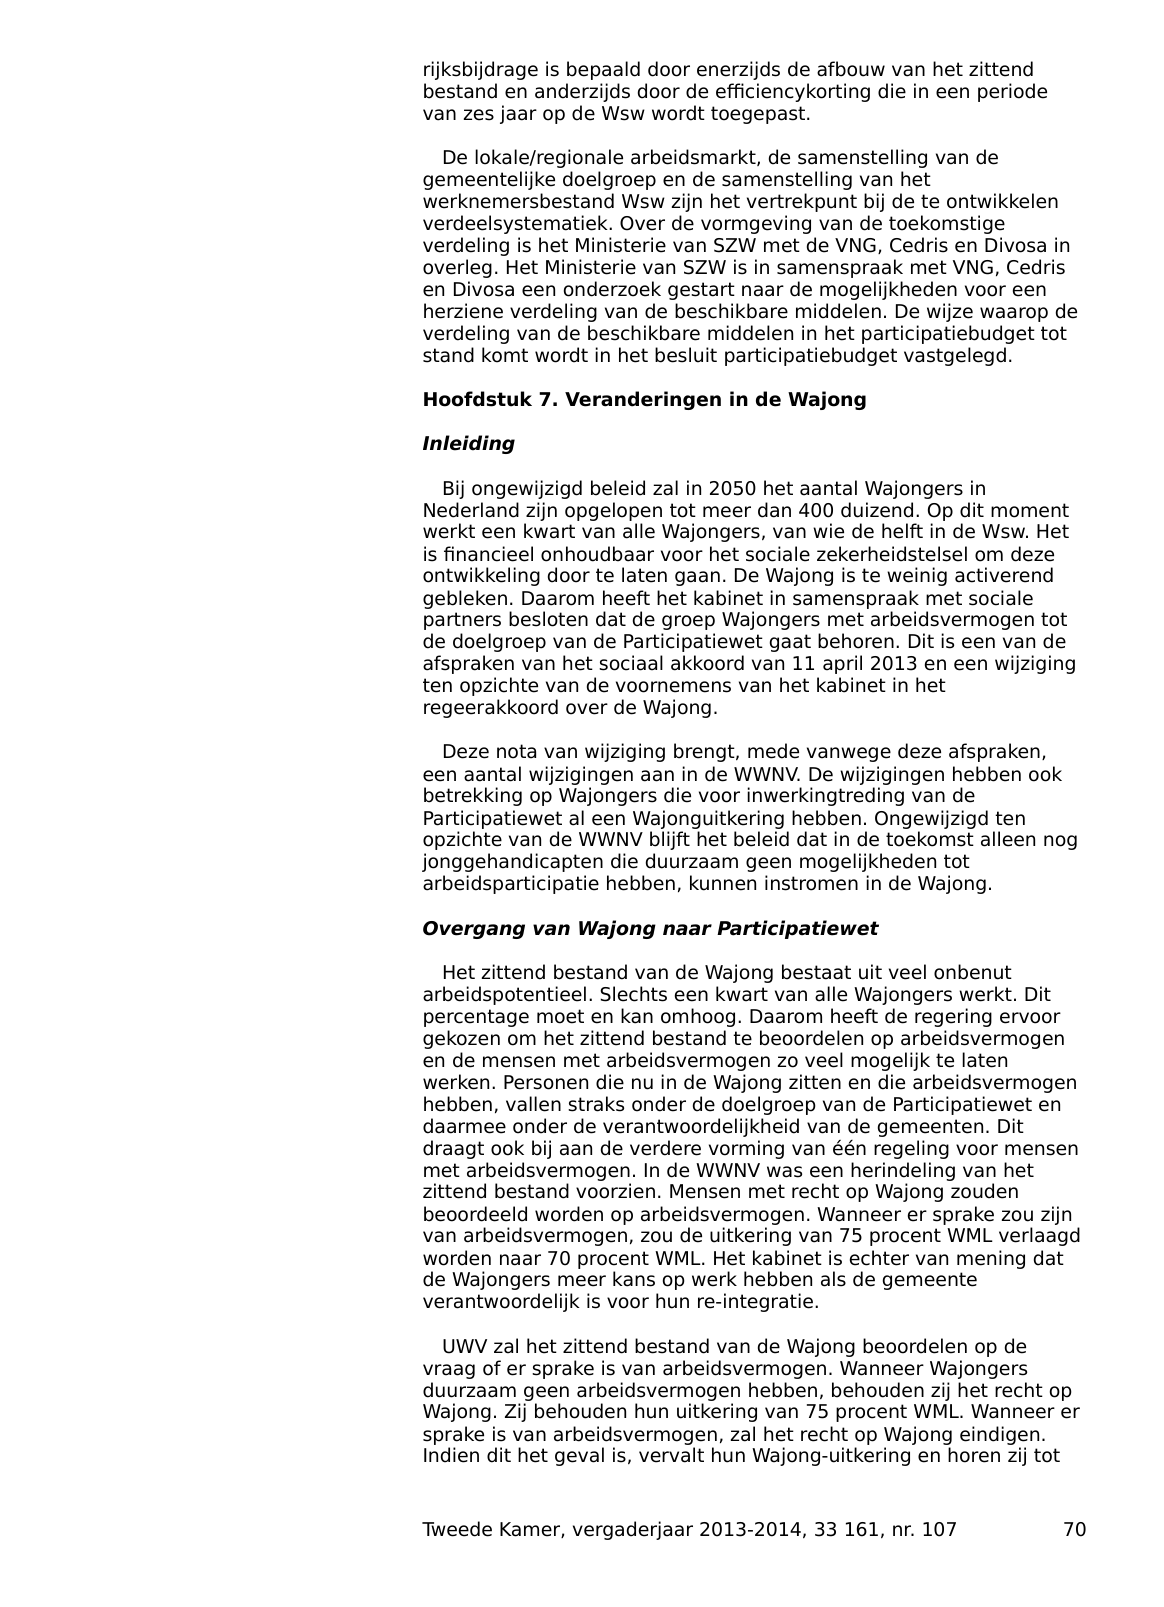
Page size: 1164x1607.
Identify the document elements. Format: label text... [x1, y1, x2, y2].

text Bij ongewijzigd beleid zal in 2050 het aantal Wajongers in Nederland zijn opgelopen tot meer dan 400 duizend. Op dit moment werkt een kwart van alle Wajongers, van wie de helft in de Wsw. Het is financieel onhoudbaar voor het sociale zekerheidstelsel om deze ontwikkeling door te laten gaan. De Wajong is te weinig activerend gebleken. Daarom heeft het kabinet in samenspraak met sociale partners besloten dat de groep Wajongers met arbeidsvermogen tot de doelgroep van de Participatiewet gaat behoren. Dit is een van de afspraken van het sociaal akkoord van 11 april 2013 en een wijziging ten opzichte van de voornemens van het kabinet in het regeerakkoord over de Wajong. [422, 477, 1087, 719]
text UWV zal het zittend bestand van de Wajong beoordelen op de vraag of er sprake is van arbeidsvermogen. Wanneer Wajongers duurzaam geen arbeidsvermogen hebben, behouden zij het recht op Wajong. Zij behouden hun uitkering van 75 procent WML. Wanneer er sprake is van arbeidsvermogen, zal het recht op Wajong eindigen. Indien dit het geval is, vervalt hun Wajong-uitkering en horen zij tot [422, 1336, 1087, 1467]
subtitle Inleiding [422, 433, 1087, 455]
subtitle Hoofdstuk 7. Veranderingen in de Wajong [422, 389, 1087, 411]
subtitle Overgang van Wajong naar Participatiewet [422, 917, 1087, 939]
text De lokale/regionale arbeidsmarkt, de samenstelling van de gemeentelijke doelgroep en de samenstelling van het werknemersbestand Wsw zijn het vertrekpunt bij de te ontwikkelen verdeelsystematiek. Over de vormgeving van de toekomstige verdeling is het Ministerie van SZW met de VNG, Cedris en Divosa in overleg. Het Ministerie van SZW is in samenspraak met VNG, Cedris en Divosa een onderzoek gestart naar de mogelijkheden voor een herziene verdeling van de beschikbare middelen. De wijze waarop de verdeling van de beschikbare middelen in het participatiebudget tot stand komt wordt in het besluit participatiebudget vastgelegd. [422, 147, 1087, 367]
text Het zittend bestand van de Wajong bestaat uit veel onbenut arbeidspotentieel. Slechts een kwart van alle Wajongers werkt. Dit percentage moet en kan omhoog. Daarom heeft de regering ervoor gekozen om het zittend bestand te beoordelen op arbeidsvermogen en de mensen met arbeidsvermogen zo veel mogelijk te laten werken. Personen die nu in de Wajong zitten en die arbeidsvermogen hebben, vallen straks onder de doelgroep van de Participatiewet en daarmee onder de verantwoordelijkheid van de gemeenten. Dit draagt ook bij aan de verdere vorming van één regeling voor mensen met arbeidsvermogen. In de WWNV was een herindeling van het zittend bestand voorzien. Mensen met recht op Wajong zouden beoordeeld worden op arbeidsvermogen. Wanneer er sprake zou zijn van arbeidsvermogen, zou de uitkering van 75 procent WML verlaagd worden naar 70 procent WML. Het kabinet is echter van mening dat de Wajongers meer kans op werk hebben als de gemeente verantwoordelijk is voor hun re-integratie. [422, 962, 1087, 1313]
text rijksbijdrage is bepaald door enerzijds de afbouw van het zittend bestand en anderzijds door de efficiencykorting die in een periode van zes jaar op de Wsw wordt toegepast. [422, 59, 1087, 125]
text Deze nota van wijziging brengt, mede vanwege deze afspraken, een aantal wijzigingen aan in de WWNV. De wijzigingen hebben ook betrekking op Wajongers die voor inwerkingtreding van de Participatiewet al een Wajonguitkering hebben. Ongewijzigd ten opzichte van de WWNV blijft het beleid dat in de toekomst alleen nog jonggehandicapten die duurzaam geen mogelijkheden tot arbeidsparticipatie hebben, kunnen instromen in de Wajong. [422, 741, 1087, 895]
